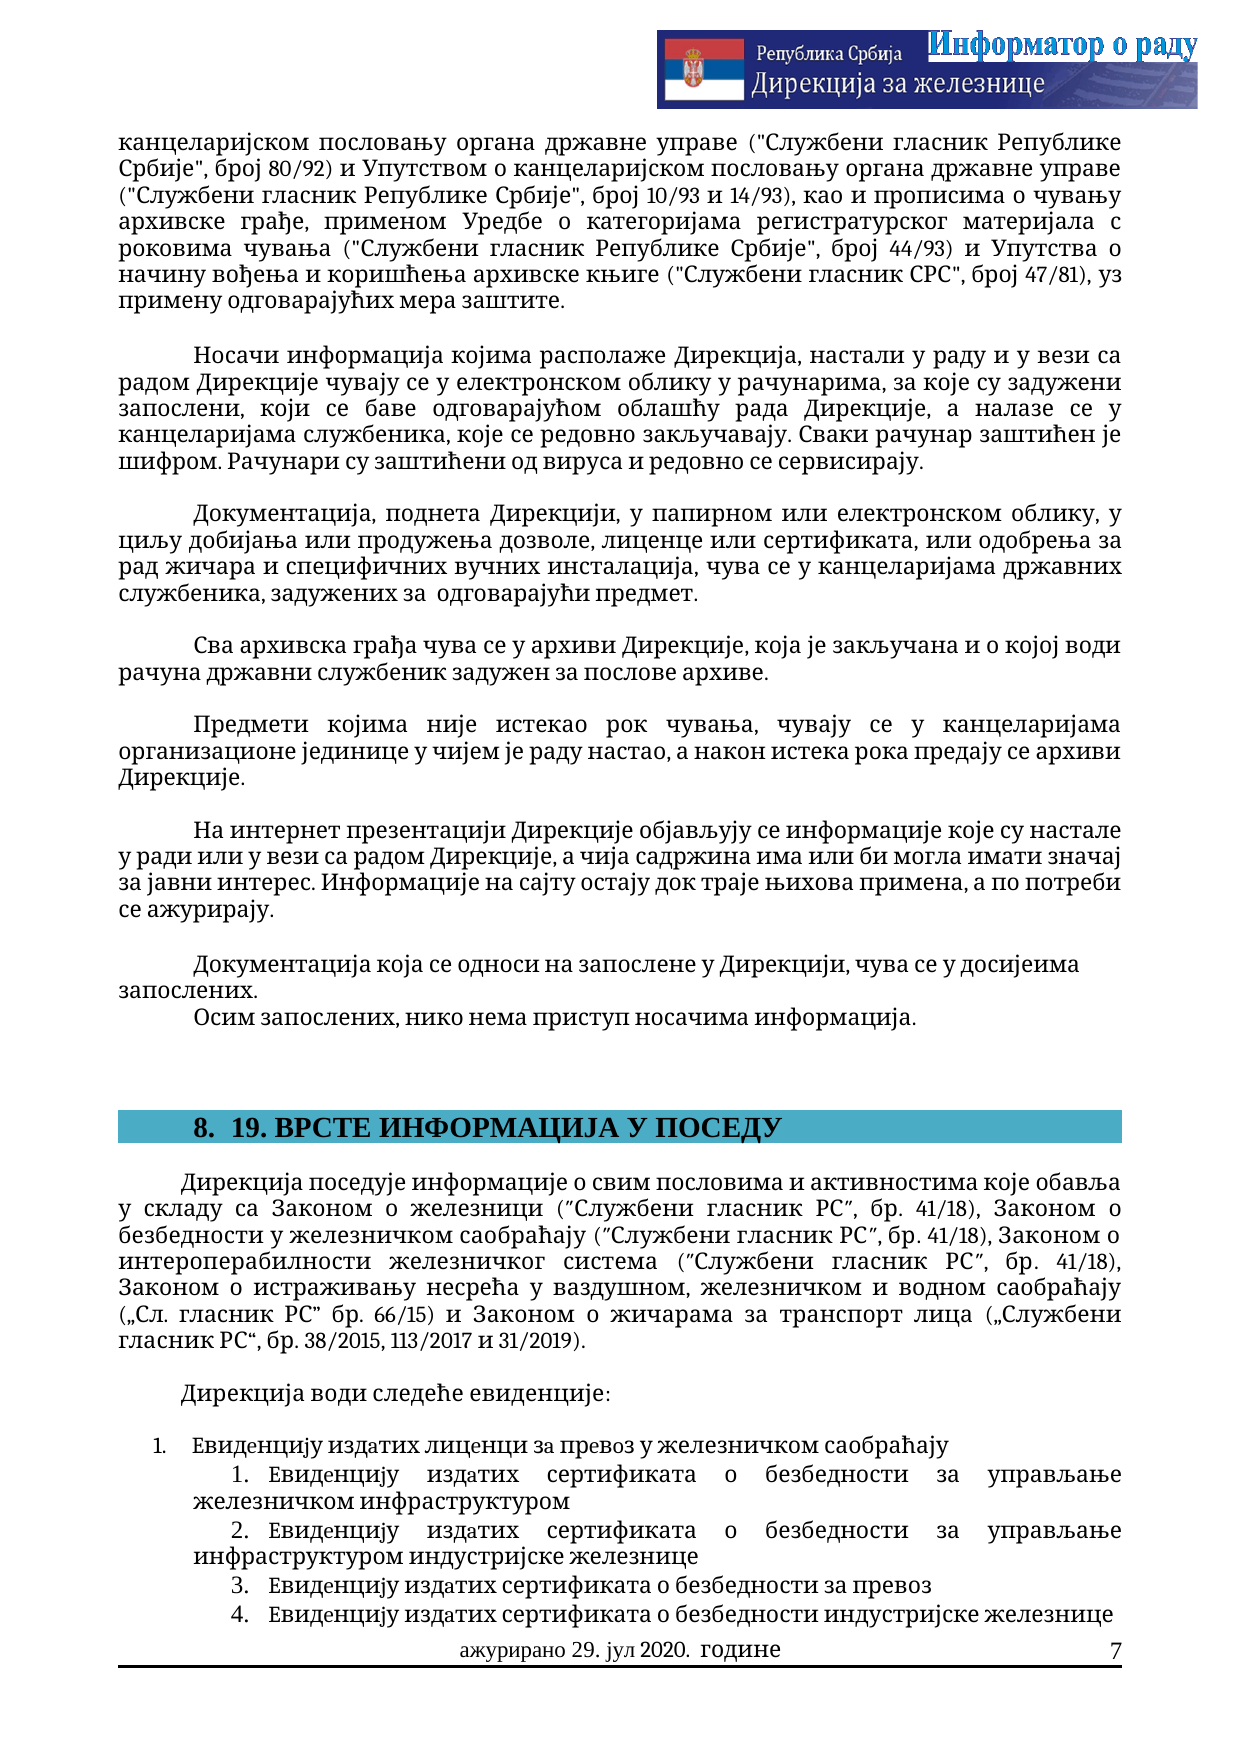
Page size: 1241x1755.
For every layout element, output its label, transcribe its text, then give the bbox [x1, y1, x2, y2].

text Документација, поднета Дирекцији, у папирном или електронском облику, у циљу добијања или продужења дозволе, лиценце или сертификата, или одобрења за рад жичара и специфичних вучних инсталација, чува се у канцеларијама државних службеника, задужених за одговарајући предмет. [118, 501, 1122, 607]
text Осим запослених, нико нема приступ носачима информација. [118, 1004, 1122, 1031]
list Eвидeнциjу издaтих сертификата о безбедности индустријске железнице [156, 1599, 1122, 1628]
list Eвидeнциjу издaтих сертификата о безбедности за управљање железничком инфраструктуром [156, 1459, 1122, 1515]
text Дирекција води следеће евиденције: [118, 1381, 1122, 1407]
text Предмети којима није истекао рок чувања, чувају се у канцеларијама организационе јединице у чијем је раду настао, а након истека рока предају се архиви Дирекције. [118, 712, 1122, 791]
list Eвидeнциjу издaтих сертификата о безбедности за превоз [156, 1570, 1122, 1599]
text Документација која се односи на запослене у Дирекцији, чува се у досијеима запослених. [118, 952, 1122, 1004]
text Дирекција поседује информације о свим пословима и активностима које обавља у складу са Законом о железници (″Службени гласник РС″, бр. 41/18), Законом о безбедности у железничком саобраћају (″Службени гласник РС″, бр. 41/18), Законом о интероперабилности железничког система (″Службени гласник РС″, бр. 41/18), Законом о истраживању несрећа у ваздушном, железничком и водном саобраћају („Сл. гласник РС” бр. 66/15) и Законом о жичарама за транспорт лица („Службени гласник РС“, бр. 38/2015, 113/2017 и 31/2019). [118, 1170, 1122, 1354]
text 1. Eвидeнциjу издaтих лицeнци зa прeвoз у железничком саобраћају [118, 1433, 1122, 1459]
text Сва архивска грађа чува се у архиви Дирекције, која је закључана и о којој води рачуна државни службеник задужен за послове архиве. [118, 633, 1122, 686]
text На интернет презентацији Дирекције објављују се информације које су настале у ради или у вези са радом Дирекције, а чија садржина има или би могла имати значај за јавни интерес. Информације на сајту остају док траје њихова примена, а по потреби се ажурирају. [118, 817, 1122, 923]
text Носачи информација којима располаже Дирекција, настали у раду и у вези са радом Дирекције чувају се у електронском облику у рачунарима, за које су задужени запослени, који се баве одговарајућом облашћу рада Дирекције, а налазе се у канцеларијама службеника, које се редовно закључавају. Сваки рачунар заштићен је шифром. Рачунари су заштићени од вируса и редовно се сервисирају. [118, 343, 1122, 475]
list Eвидeнциjу издaтих сертификата о безбедности за управљање инфраструктуром индустријске железнице [156, 1515, 1122, 1570]
text канцеларијском пословању органа државне управе ("Службени гласник Републике Србије", број 80/92) и Упутством о канцеларијском пословању органа државне управе ("Службени гласник Републике Србије", број 10/93 и 14/93), као и прописима о чувању архивске грађе, применом Уредбе о категоријама регистратурског материјала с роковима чувања ("Службени гласник Републике Србије", број 44/93) и Упутства о начину вођења и коришћења архивске књиге ("Службени гласник СРС", број 47/81), уз примену одговарајућих мера заштите. [118, 130, 1122, 314]
subtitle 19. Врсте информација у поседу [118, 1110, 1122, 1143]
